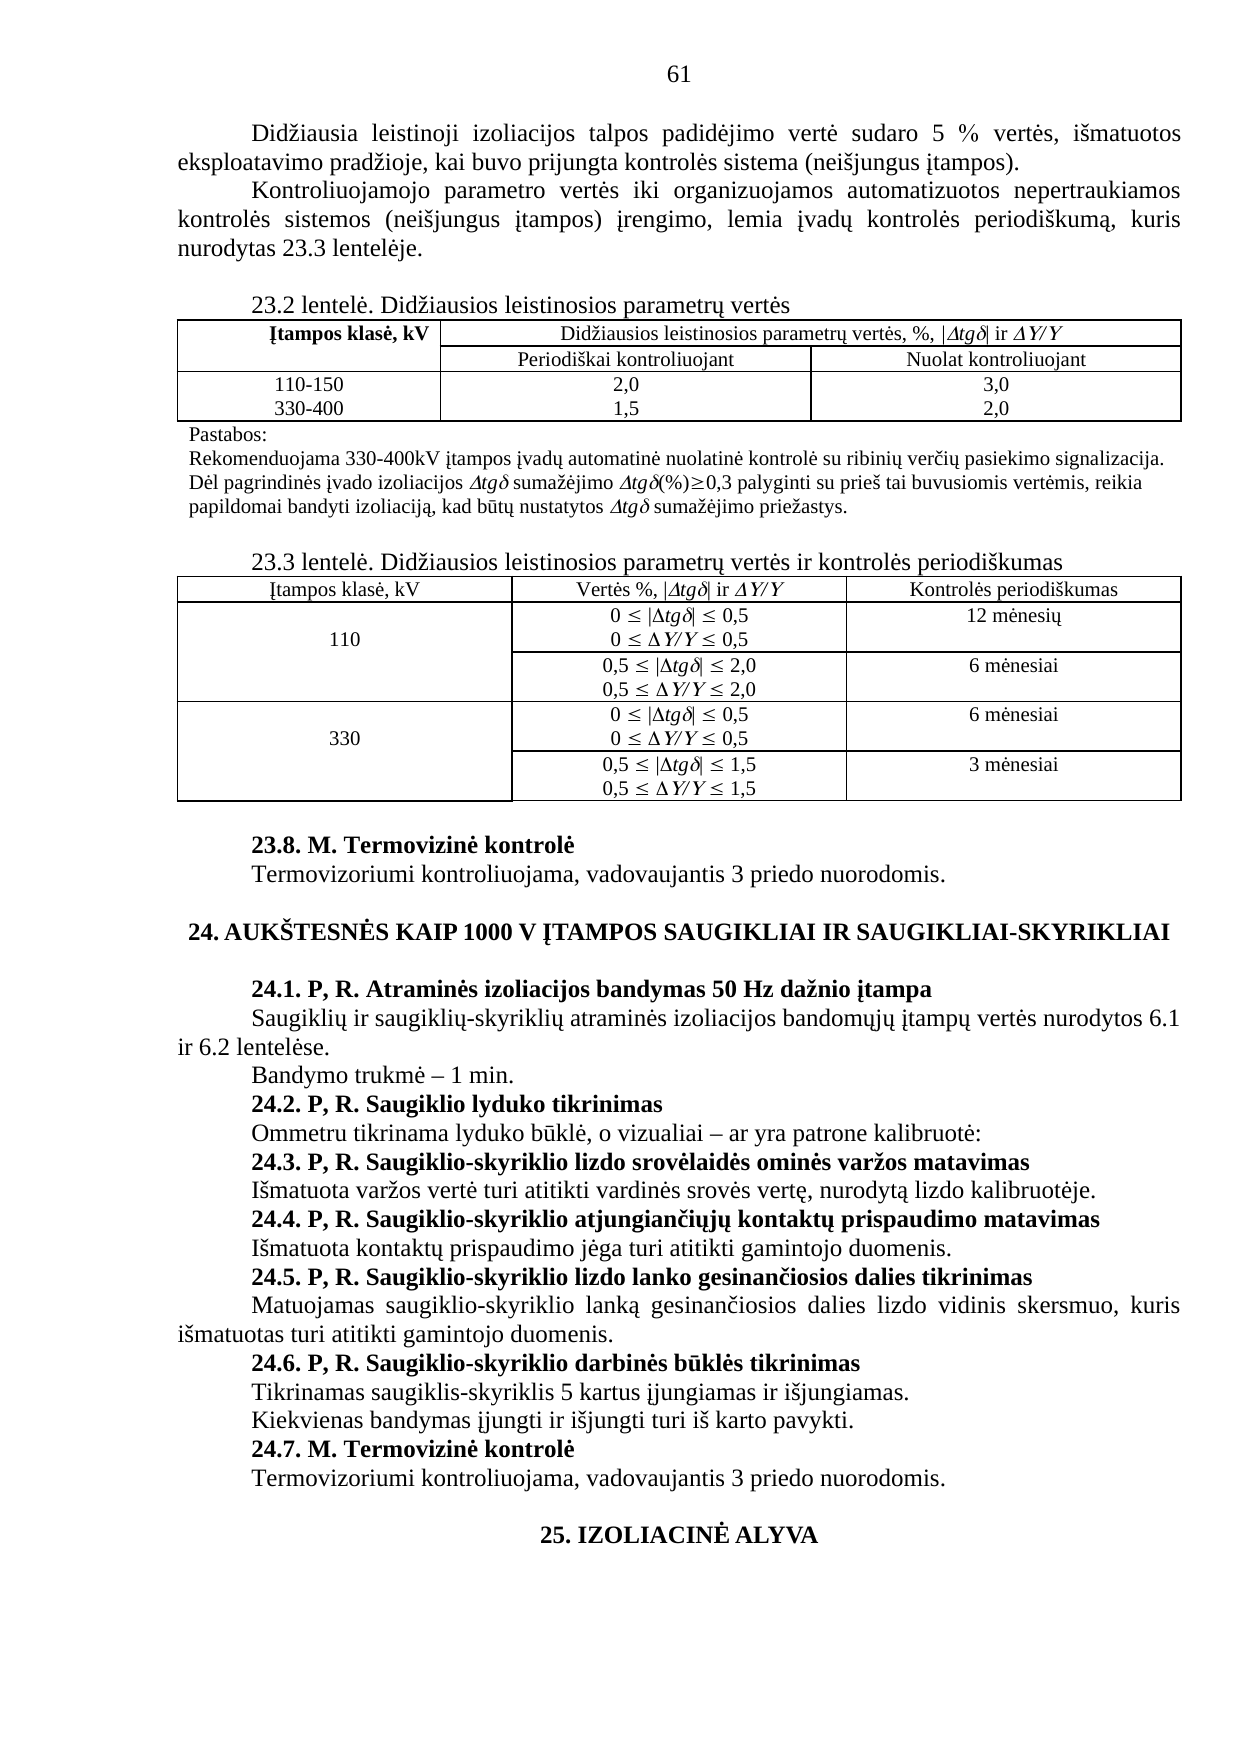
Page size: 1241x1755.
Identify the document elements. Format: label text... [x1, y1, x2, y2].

table_cell 3 mėnesiai [847, 752, 1180, 800]
text 23.3 lentelė. Didžiausios leistinosios parametrų vertės ir kontrolės periodiškumas [177, 547, 1181, 576]
text Išmatuota varžos vertė turi atitikti vardinės srovės vertę, nurodytą lizdo kalibruotėje. [177, 1175, 1181, 1204]
text Matuojamas saugiklio-skyriklio lanką gesinančiosios dalies lizdo vidinis skersmuo, kuris išmatuotas turi atitikti gamintojo duomenis. [177, 1290, 1181, 1348]
table_cell 2,0 [812, 396, 1180, 420]
table_header Didžiausios leistinosios parametrų vertės, %, |tg| ir / [441, 321, 1180, 345]
table_cell 6 mėnesiai [847, 702, 1180, 750]
text 23.2 lentelė. Didžiausios leistinosios parametrų vertės [177, 291, 1181, 319]
text 25. IZOLIACINĖ ALYVA [177, 1520, 1181, 1549]
table_cell [178, 345, 440, 371]
text Tikrinamas saugiklis-skyriklis 5 kartus įjungiamas ir išjungiamas. [177, 1377, 1181, 1405]
text 23.8. M. Termovizinė kontrolė [177, 830, 1181, 859]
table_cell 1,5 [441, 396, 810, 420]
text 24.4. P, R. Saugiklio-skyriklio atjungiančiųjų kontaktų prispaudimo matavimas [177, 1204, 1181, 1233]
text Išmatuota kontaktų prispaudimo jėga turi atitikti gamintojo duomenis. [177, 1233, 1181, 1262]
text 24.2. P, R. Saugiklio lyduko tikrinimas [177, 1089, 1181, 1118]
table_cell 330-400 [178, 396, 440, 420]
text 24. AUKŠTESNĖS KAIP 1000 V ĮTAMPOS SAUGIKLIAI IR SAUGIKLIAI-SKYRIKLIAI [177, 917, 1181, 945]
text Bandymo trukmė – 1 min. [177, 1060, 1181, 1089]
table_cell [178, 750, 511, 800]
text 24.5. P, R. Saugiklio-skyriklio lizdo lanko gesinančiosios dalies tikrinimas [177, 1262, 1181, 1290]
table_cell 3,0 [812, 372, 1180, 396]
table_cell 0  |tg|  0,5 0  /  0,5 [513, 603, 846, 651]
text 24.6. P, R. Saugiklio-skyriklio darbinės būklės tikrinimas [177, 1348, 1181, 1377]
text Ommetru tikrinama lyduko būklė, o vizualiai – ar yra patrone kalibruotė: [177, 1118, 1181, 1147]
table_cell Rekomenduojama 330-400kV įtampos įvadų automatinė nuolatinė kontrolė su ribinių verčių pasiekimo signalizacija. [177, 446, 1181, 470]
table_cell Nuolat kontroliuojant [812, 347, 1180, 371]
text Didžiausia leistinoji izoliacijos talpos padidėjimo vertė sudaro 5  vertės, išmatuotos eksploatavimo pradžioje, kai buvo prijungta kontrolės sistema (neišjungus įtampos). [177, 118, 1181, 176]
table_cell 110 [178, 603, 511, 651]
text Saugiklių ir saugiklių-skyriklių atraminės izoliacijos bandomųjų įtampų vertės nurodytos 6.1 ir 6.2 lentelėse. [177, 1003, 1181, 1060]
table_cell 0,5  |tg|  2,0 0,5  /  2,0 [513, 653, 846, 701]
text Kontroliuojamojo parametro vertės iki organizuojamos automatizuotos nepertraukiamos kontrolės sistemos (neišjungus įtampos) įrengimo, lemia įvadų kontrolės periodiškumą, kuris nurodytas 23.3 lentelėje. [177, 176, 1181, 262]
text 24.3. P, R. Saugiklio-skyriklio lizdo srovėlaidės ominės varžos matavimas [177, 1147, 1181, 1175]
text Kiekvienas bandymas įjungti ir išjungti turi iš karto pavykti. [177, 1405, 1181, 1434]
table_cell Pastabos: [177, 422, 1181, 446]
table_header Vertės %, |tg| ir / [513, 577, 846, 601]
table_cell [178, 651, 511, 701]
table_cell 2,0 [441, 372, 810, 396]
table_cell Periodiškai kontroliuojant [441, 347, 810, 371]
table_header Įtampos klasė, kV [178, 577, 511, 601]
table_cell Dėl pagrindinės įvado izoliacijos tg sumažėjimo tg(%)0,3 palyginti su prieš tai buvusiomis vertėmis, reikia papildomai bandyti izoliaciją, kad būtų nustatytos tg sumažėjimo priežastys. [177, 470, 1181, 518]
table_cell 12 mėnesių [847, 603, 1180, 651]
table_cell 330 [178, 702, 511, 750]
text Termovizoriumi kontroliuojama, vadovaujantis 3 priedo nuorodomis. [177, 859, 1181, 888]
text 24.7. M. Termovizinė kontrolė [177, 1434, 1181, 1463]
table_cell 0  |tg|  0,5 0  /  0,5 [513, 702, 846, 750]
table_cell 110-150 [178, 372, 440, 396]
table_cell 0,5  |tg|  1,5 0,5  /  1,5 [513, 752, 846, 800]
text 24.1. P, R. Atraminės izoliacijos bandymas 50 Hz dažnio įtampa [177, 974, 1181, 1003]
table_cell 6 mėnesiai [847, 653, 1180, 701]
text Termovizoriumi kontroliuojama, vadovaujantis 3 priedo nuorodomis. [177, 1463, 1181, 1492]
table_header Kontrolės periodiškumas [847, 577, 1180, 601]
table_header Įtampos klasė, kV [178, 321, 440, 345]
